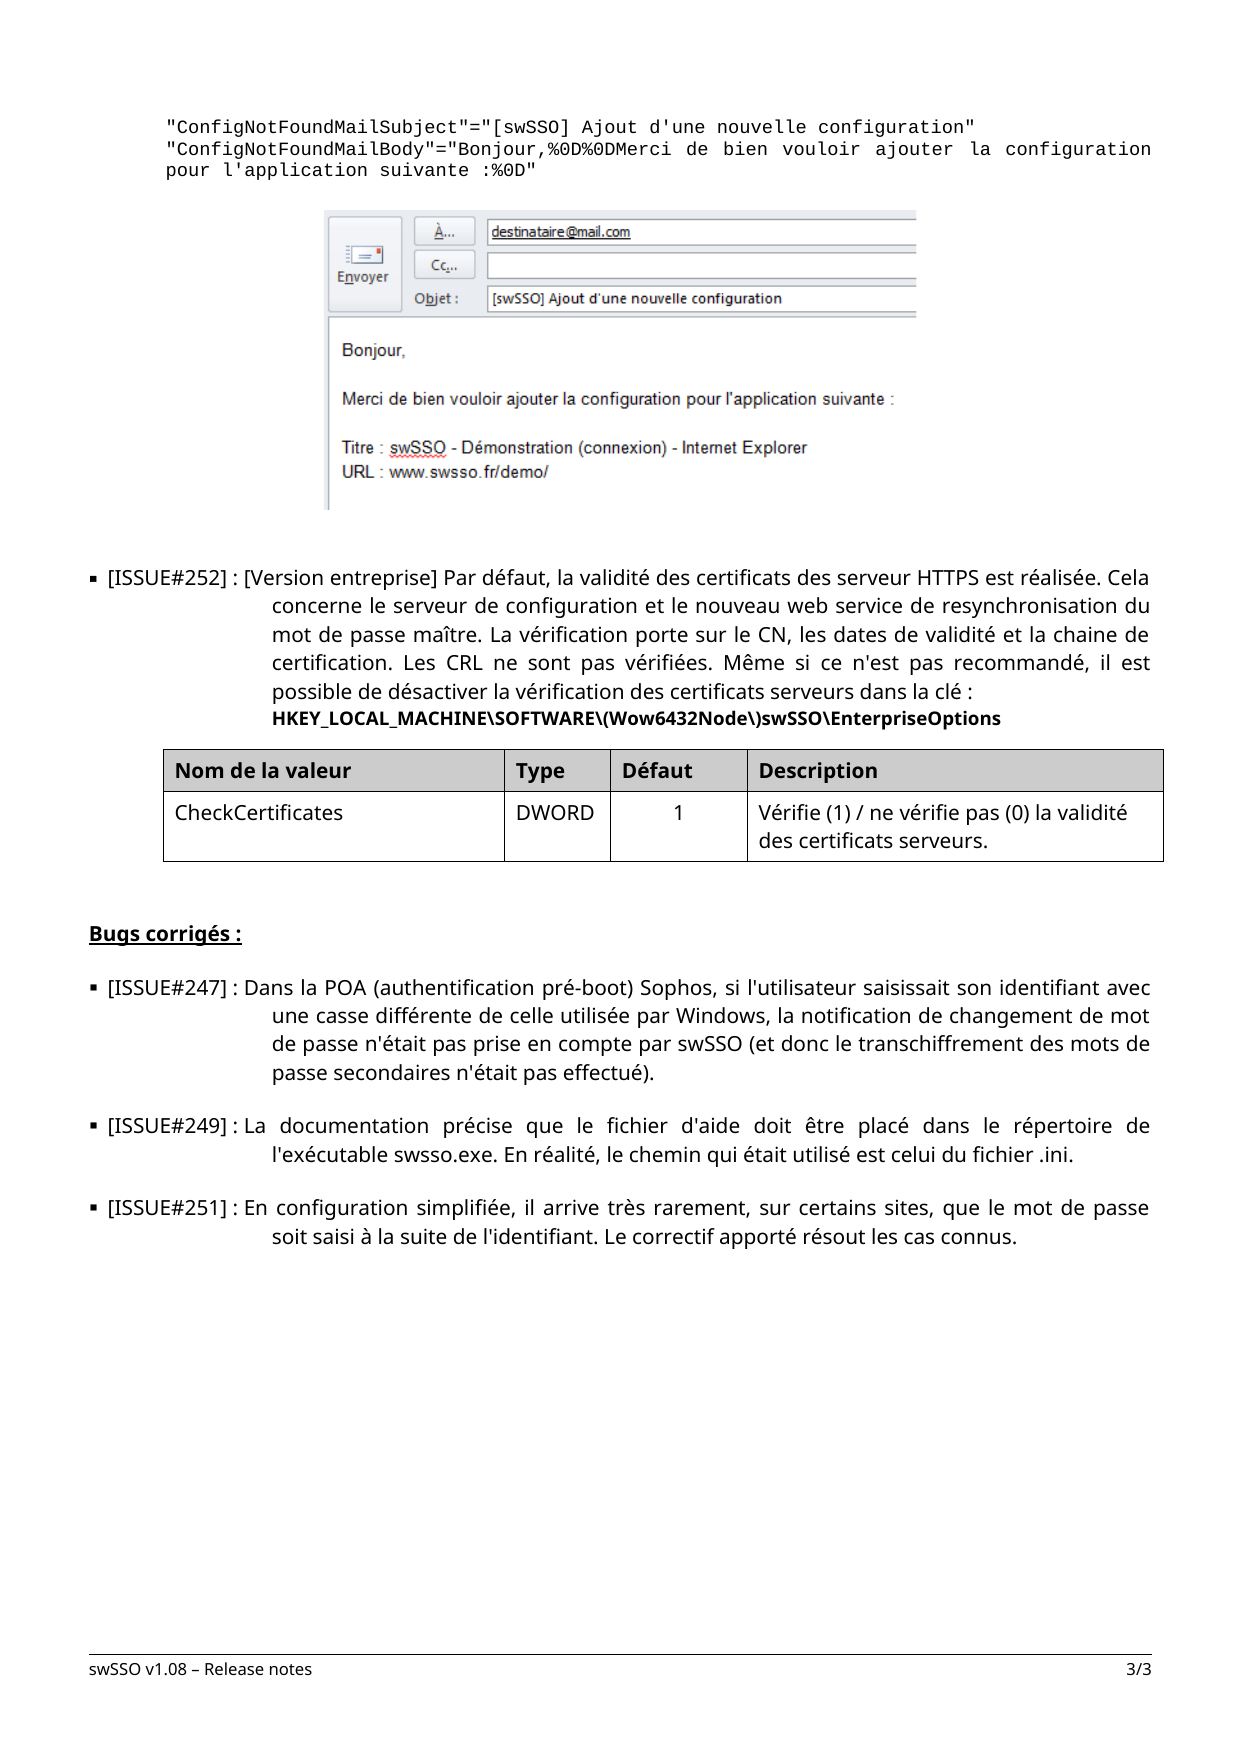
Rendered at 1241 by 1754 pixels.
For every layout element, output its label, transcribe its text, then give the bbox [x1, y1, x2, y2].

list [ISSUE#249] : La documentation précise que le fichier d'aide doit être placé dans le répertoire de l'exécutable swsso.exe. En réalité, le chemin qui était utilisé est celui du fichier .ini. [89, 1111, 1152, 1168]
table_header Description [748, 750, 1163, 791]
table_cell DWORD [505, 792, 610, 861]
picture [323, 210, 917, 510]
list [ISSUE#251] : En configuration simplifiée, il arrive très rarement, sur certains sites, que le mot de passe soit saisi à la suite de l'identifiant. Le correctif apporté résout les cas connus. [89, 1193, 1152, 1250]
list [ISSUE#252] : [Version entreprise] Par défaut, la validité des certificats des serveur HTTPS est réalisée. Cela concerne le serveur de configuration et le nouveau web service de resynchronisation du mot de passe maître. La vérification porte sur le CN, les dates de validité et la chaine de certification. Les CRL ne sont pas vérifiées. Même si ce n'est pas recommandé, il est possible de désactiver la vérification des certificats serveurs dans la clé : HKEY_LOCAL_MACHINE\SOFTWARE\(Wow6432Node\)swSSO\EnterpriseOptions [89, 563, 1152, 731]
text Bugs corrigés : [89, 919, 1152, 948]
table_cell 1 [611, 792, 747, 861]
table_header Type [505, 750, 610, 791]
text "ConfigNotFoundMailBody"="Bonjour,%0D%0DMerci de bien vouloir ajouter la configuration pour l'application suivante :%0D" [165, 139, 1152, 182]
text "ConfigNotFoundMailSubject"="[swSSO] Ajout d'une nouvelle configuration" [165, 118, 1152, 139]
table_header Défaut [611, 750, 747, 791]
list [ISSUE#247] : Dans la POA (authentification pré-boot) Sophos, si l'utilisateur saisissait son identifiant avec une casse différente de celle utilisée par Windows, la notification de changement de mot de passe n'était pas prise en compte par swSSO (et donc le transchiffrement des mots de passe secondaires n'était pas effectué). [89, 973, 1152, 1086]
table_header Nom de la valeur [164, 750, 504, 791]
table_cell CheckCertificates [164, 792, 504, 861]
table_cell Vérifie (1) / ne vérifie pas (0) la validité des certificats serveurs. [748, 792, 1163, 861]
